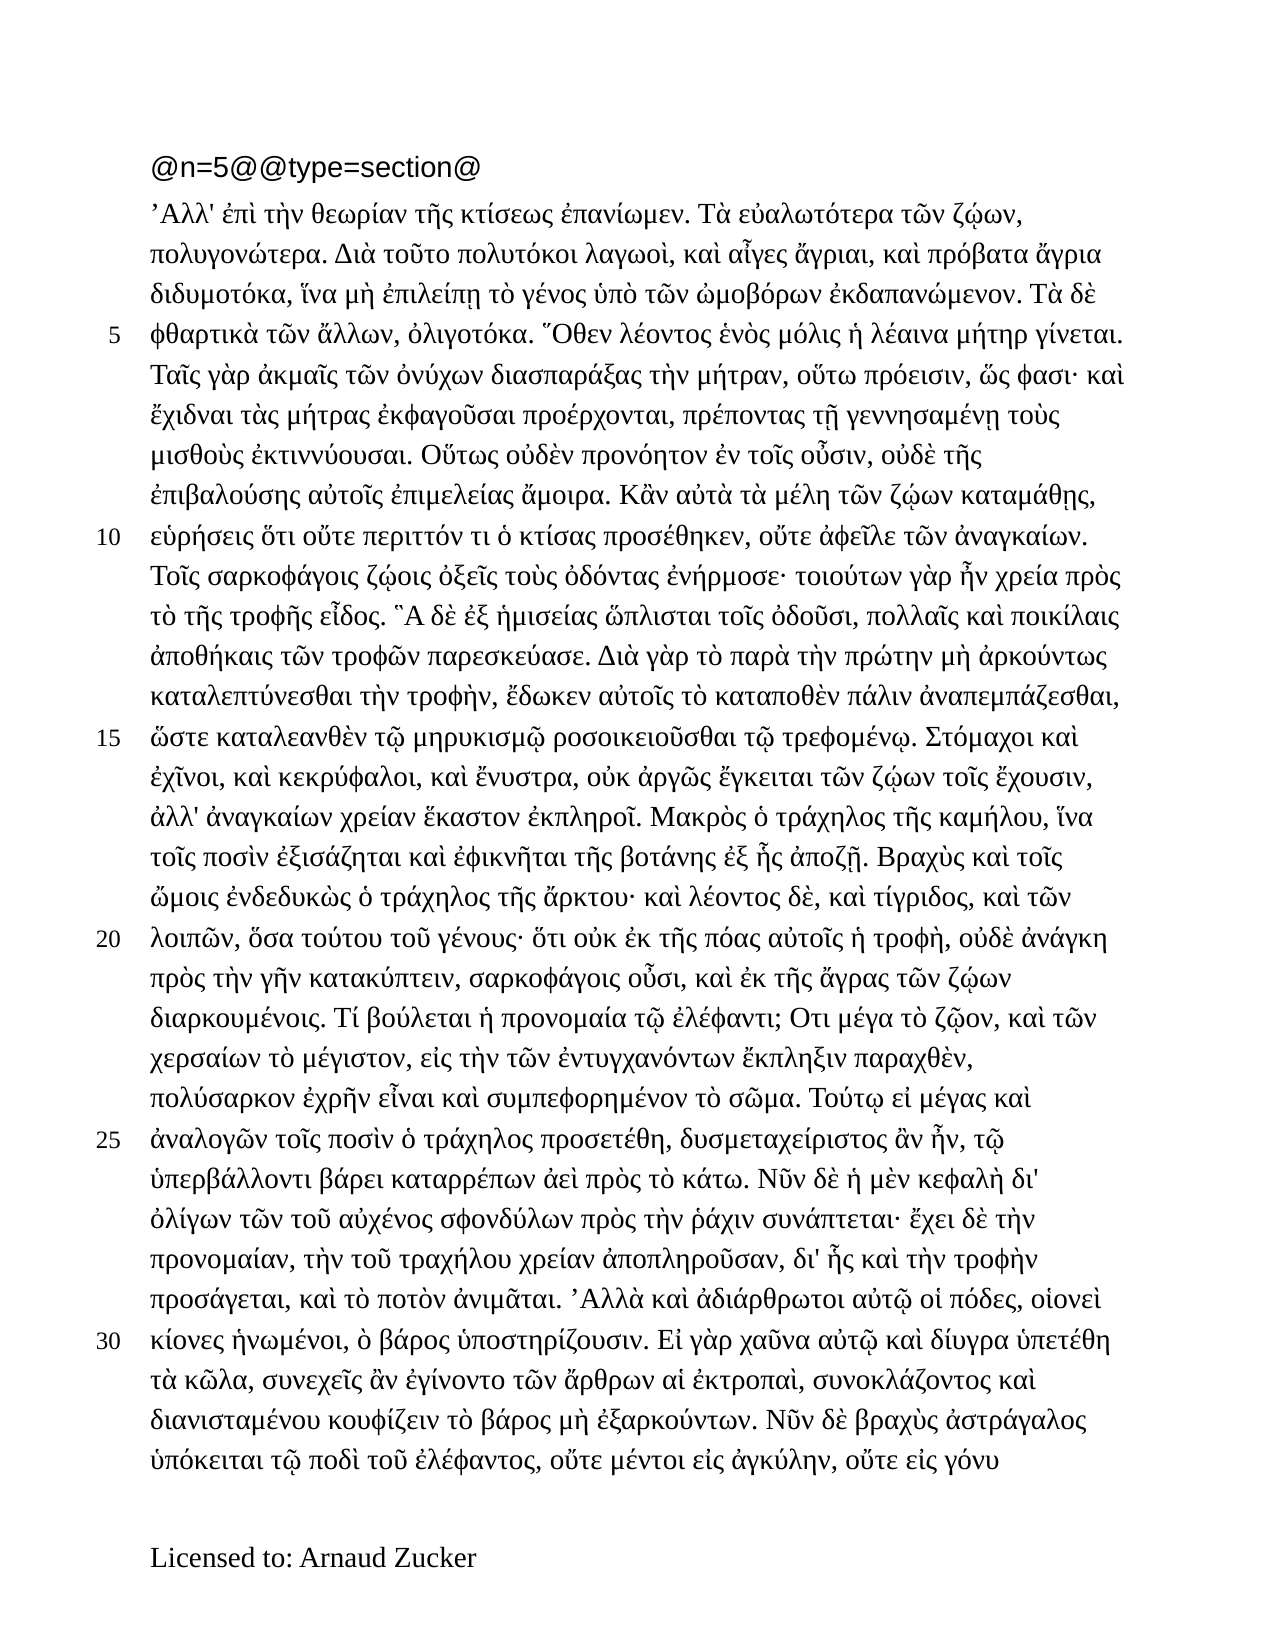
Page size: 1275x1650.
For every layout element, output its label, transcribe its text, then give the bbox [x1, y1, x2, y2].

subtitle @n=5@@type=section@ [150, 150, 1125, 183]
text ’Αλλ' ἐπὶ τὴν θεωρίαν τῆς κτίσεως ἐπανίωμεν. Τὰ εὐαλωτότερα τῶν ζῴων, πολυγονώτερα. Διὰ τοῦτο πολυτόκοι λαγωοὶ, καὶ αἶγες ἄγριαι, καὶ πρόβατα ἄγρια διδυμοτόκα, ἵνα μὴ ἐπιλείπῃ τὸ γένος ὑπὸ τῶν ὠμοβόρων ἐκδαπανώμενον. Τὰ δὲ ϕθαρτικὰ τῶν ἄλλων, ὀλιγοτόκα. ῞Οθεν λέοντος ἑνὸς μόλις ἡ λέαινα μήτηρ γίνεται. Ταῖς γὰρ ἀκμαῖς τῶν ὀνύχων διασπαράξας τὴν μήτραν, οὕτω πρόεισιν, ὥς ϕασι· καὶ ἔχιδναι τὰς μήτρας ἐκϕαγοῦσαι προέρχονται, πρέποντας τῇ γεννησαμένῃ τοὺς μισθοὺς ἐκτιννύουσαι. Οὕτως οὐδὲν προνόητον ἐν τοῖς οὖσιν, οὐδὲ τῆς ἐπιβαλούσης αὐτοῖς ἐπιμελείας ἄμοιρα. Κἂν αὐτὰ τὰ μέλη τῶν ζῴων καταμάθῃς, εὑρήσεις ὅτι οὔτε περιττόν τι ὁ κτίσας προσέθηκεν, οὔτε ἀϕεῖλε τῶν ἀναγκαίων. Τοῖς σαρκοϕάγοις ζῴοις ὀξεῖς τοὺς ὀδόντας ἐνήρμοσε· τοιούτων γὰρ ἦν χρεία πρὸς τὸ τῆς τροϕῆς εἶδος. ῝Α δὲ ἐξ ἡμισείας ὥπλισται τοῖς ὀδοῦσι, πολλαῖς καὶ ποικίλαις ἀποθήκαις τῶν τροϕῶν παρεσκεύασε. Διὰ γὰρ τὸ παρὰ τὴν πρώτην μὴ ἀρκούντως καταλεπτύνεσθαι τὴν τροϕὴν, ἔδωκεν αὐτοῖς τὸ καταποθὲν πάλιν ἀναπεμπάζεσθαι, ὥστε καταλεανθὲν τῷ μηρυκισμῷ ροσοικειοῦσθαι τῷ τρεϕομένῳ. Στόμαχοι καὶ ἐχῖνοι, καὶ κεκρύϕαλοι, καὶ ἔνυστρα, οὐκ ἀργῶς ἔγκειται τῶν ζῴων τοῖς ἔχουσιν, ἀλλ' ἀναγκαίων χρείαν ἕκαστον ἐκπληροῖ. Μακρὸς ὁ τράχηλος τῆς καμήλου, ἵνα τοῖς ποσὶν ἐξισάζηται καὶ ἐϕικνῆται τῆς βοτάνης ἐξ ἧς ἀποζῇ. Βραχὺς καὶ τοῖς ὤμοις ἐνδεδυκὼς ὁ τράχηλος τῆς ἄρκτου· καὶ λέοντος δὲ, καὶ τίγριδος, καὶ τῶν λοιπῶν, ὅσα τούτου τοῦ γένους· ὅτι οὐκ ἐκ τῆς πόας αὐτοῖς ἡ τροϕὴ, οὐδὲ ἀνάγκη πρὸς τὴν γῆν κατακύπτειν, σαρκοϕάγοις οὖσι, καὶ ἐκ τῆς ἄγρας τῶν ζῴων διαρκουμένοις. Τί βούλεται ἡ προνομαία τῷ ἐλέϕαντι; Οτι μέγα τὸ ζῷον, καὶ τῶν χερσαίων τὸ μέγιστον, εἰς τὴν τῶν ἐντυγχανόντων ἔκπληξιν παραχθὲν, πολύσαρκον ἐχρῆν εἶναι καὶ συμπεϕορημένον τὸ σῶμα. Τούτῳ εἰ μέγας καὶ ἀναλογῶν τοῖς ποσὶν ὁ τράχηλος προσετέθη, δυσμεταχείριστος ἂν ἦν, τῷ ὑπερβάλλοντι βάρει καταρρέπων ἀεὶ πρὸς τὸ κάτω. Νῦν δὲ ἡ μὲν κεϕαλὴ δι' ὀλίγων τῶν τοῦ αὐχένος σϕονδύλων πρὸς τὴν ῥάχιν συνάπτεται· ἔχει δὲ τὴν προνομαίαν, τὴν τοῦ τραχήλου χρείαν ἀποπληροῦσαν, δι' ἧς καὶ τὴν τροϕὴν προσάγεται, καὶ τὸ ποτὸν ἀνιμᾶται. ’Αλλὰ καὶ ἀδιάρθρωτοι αὐτῷ οἱ πόδες, οἱονεὶ κίονες ἡνωμένοι, ὸ βάρος ὑποστηρίζουσιν. Εἰ γὰρ χαῦνα αὐτῷ καὶ δίυγρα ὑπετέθη τὰ κῶλα, συνεχεῖς ἂν ἐγίνοντο τῶν ἄρθρων αἱ ἐκτροπαὶ, συνοκλάζοντος καὶ διανισταμένου κουϕίζειν τὸ βάρος μὴ ἐξαρκούντων. Νῦν δὲ βραχὺς ἀστράγαλος ὑπόκειται τῷ ποδὶ τοῦ ἐλέϕαντος, οὔτε μέντοι εἰς ἀγκύλην, οὔτε εἰς γόνυ [150, 196, 1125, 1476]
